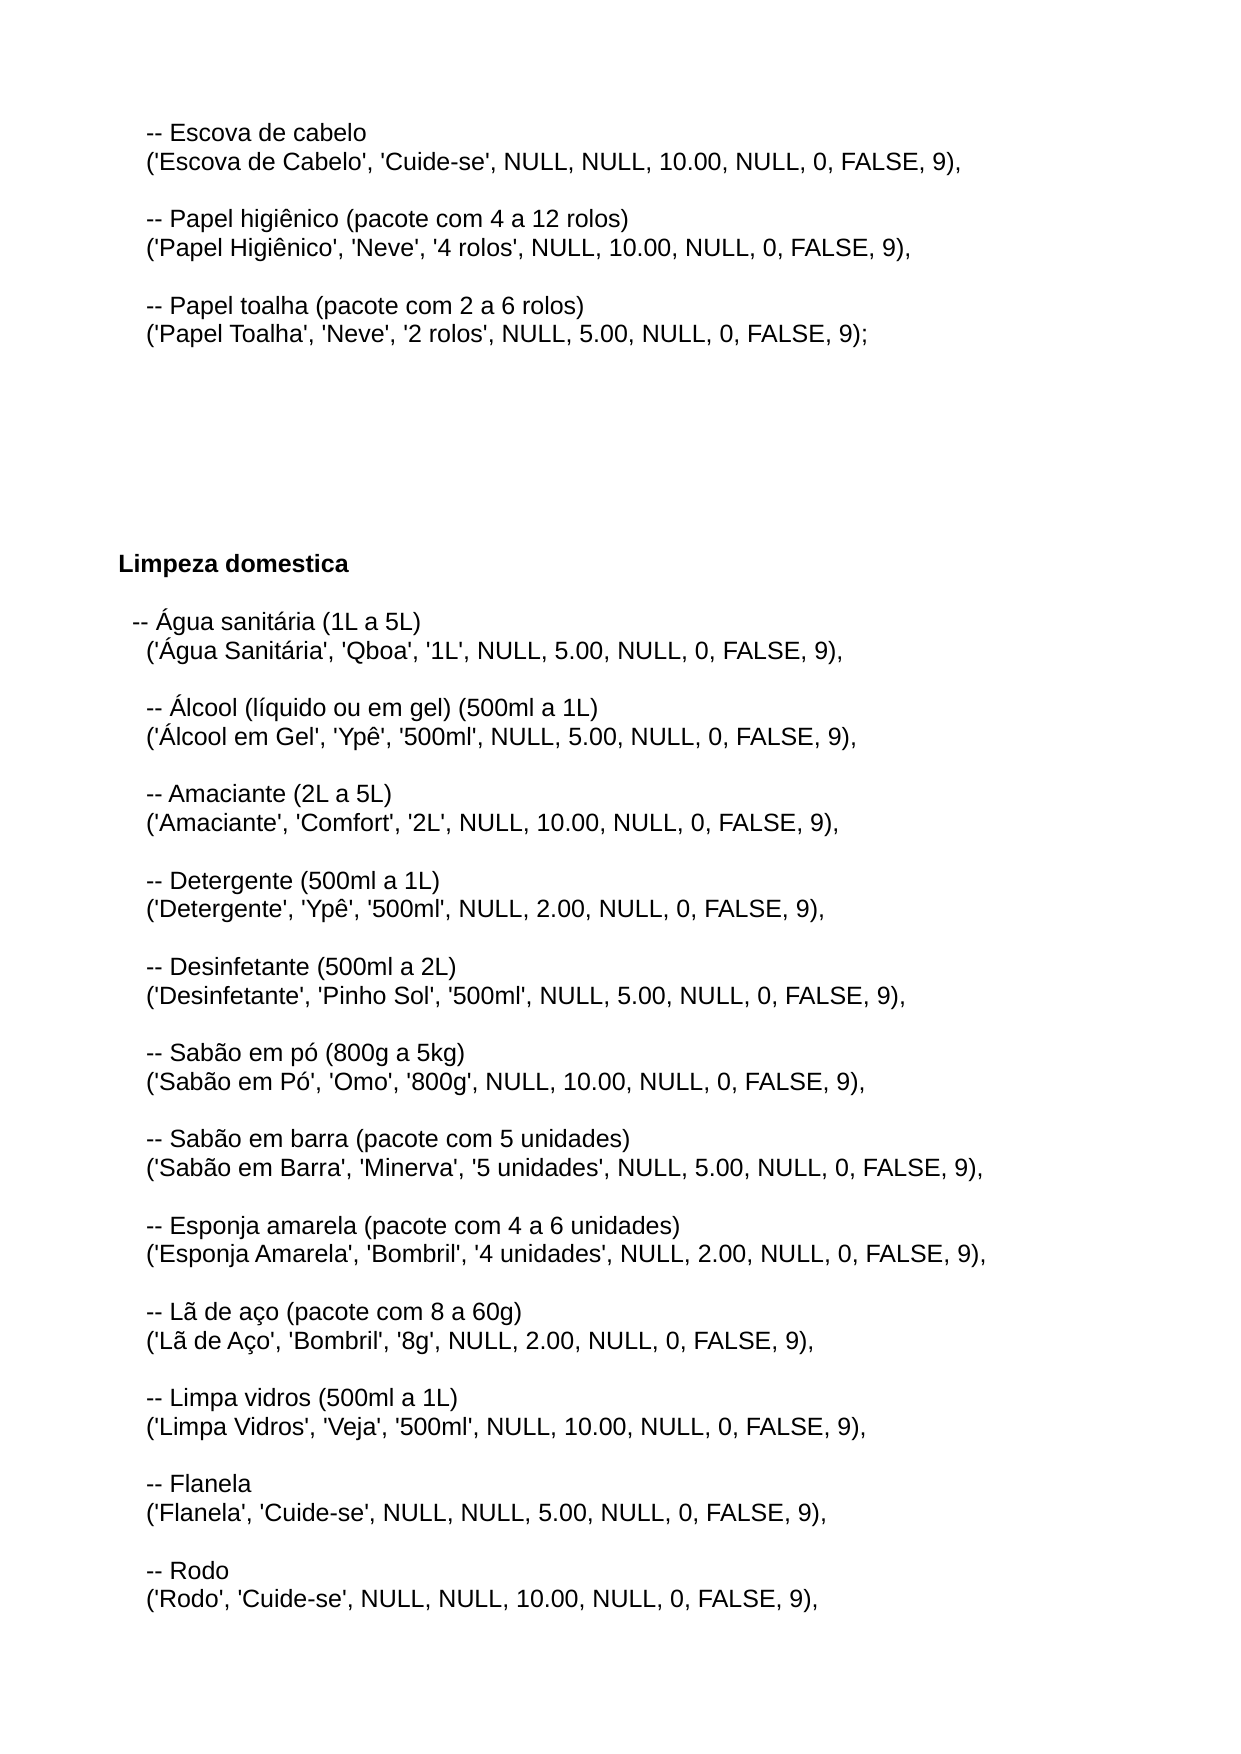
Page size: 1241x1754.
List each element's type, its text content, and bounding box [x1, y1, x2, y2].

text ('Esponja Amarela', 'Bombril', '4 unidades', NULL, 2.00, NULL, 0, FALSE, 9), [118, 1239, 1122, 1268]
text ('Amaciante', 'Comfort', '2L', NULL, 10.00, NULL, 0, FALSE, 9), [118, 808, 1122, 837]
text -- Papel toalha (pacote com 2 a 6 rolos) [118, 291, 1122, 319]
text ('Sabão em Barra', 'Minerva', '5 unidades', NULL, 5.00, NULL, 0, FALSE, 9), [118, 1153, 1122, 1182]
text ('Álcool em Gel', 'Ypê', '500ml', NULL, 5.00, NULL, 0, FALSE, 9), [118, 722, 1122, 751]
text -- Amaciante (2L a 5L) [118, 779, 1122, 808]
text ('Papel Higiênico', 'Neve', '4 rolos', NULL, 10.00, NULL, 0, FALSE, 9), [118, 233, 1122, 262]
text ('Papel Toalha', 'Neve', '2 rolos', NULL, 5.00, NULL, 0, FALSE, 9); [118, 319, 1122, 348]
text -- Esponja amarela (pacote com 4 a 6 unidades) [118, 1211, 1122, 1239]
text ('Água Sanitária', 'Qboa', '1L', NULL, 5.00, NULL, 0, FALSE, 9), [118, 636, 1122, 664]
text -- Limpa vidros (500ml a 1L) [118, 1383, 1122, 1412]
text -- Álcool (líquido ou em gel) (500ml a 1L) [118, 693, 1122, 722]
text -- Escova de cabelo [118, 118, 1122, 147]
text -- Água sanitária (1L a 5L) [118, 607, 1122, 636]
text -- Rodo [118, 1556, 1122, 1584]
text ('Sabão em Pó', 'Omo', '800g', NULL, 10.00, NULL, 0, FALSE, 9), [118, 1067, 1122, 1096]
text ('Flanela', 'Cuide-se', NULL, NULL, 5.00, NULL, 0, FALSE, 9), [118, 1498, 1122, 1527]
text -- Sabão em barra (pacote com 5 unidades) [118, 1124, 1122, 1153]
text -- Detergente (500ml a 1L) [118, 866, 1122, 894]
text -- Lã de aço (pacote com 8 a 60g) [118, 1297, 1122, 1326]
text -- Papel higiênico (pacote com 4 a 12 rolos) [118, 204, 1122, 233]
text ('Detergente', 'Ypê', '500ml', NULL, 2.00, NULL, 0, FALSE, 9), [118, 894, 1122, 923]
text ('Desinfetante', 'Pinho Sol', '500ml', NULL, 5.00, NULL, 0, FALSE, 9), [118, 981, 1122, 1009]
text ('Rodo', 'Cuide-se', NULL, NULL, 10.00, NULL, 0, FALSE, 9), [118, 1584, 1122, 1613]
text -- Sabão em pó (800g a 5kg) [118, 1038, 1122, 1067]
text Limpeza domestica [118, 549, 1122, 578]
text -- Flanela [118, 1469, 1122, 1498]
text ('Limpa Vidros', 'Veja', '500ml', NULL, 10.00, NULL, 0, FALSE, 9), [118, 1412, 1122, 1441]
text ('Lã de Aço', 'Bombril', '8g', NULL, 2.00, NULL, 0, FALSE, 9), [118, 1326, 1122, 1354]
text -- Desinfetante (500ml a 2L) [118, 952, 1122, 981]
text ('Escova de Cabelo', 'Cuide-se', NULL, NULL, 10.00, NULL, 0, FALSE, 9), [118, 147, 1122, 176]
